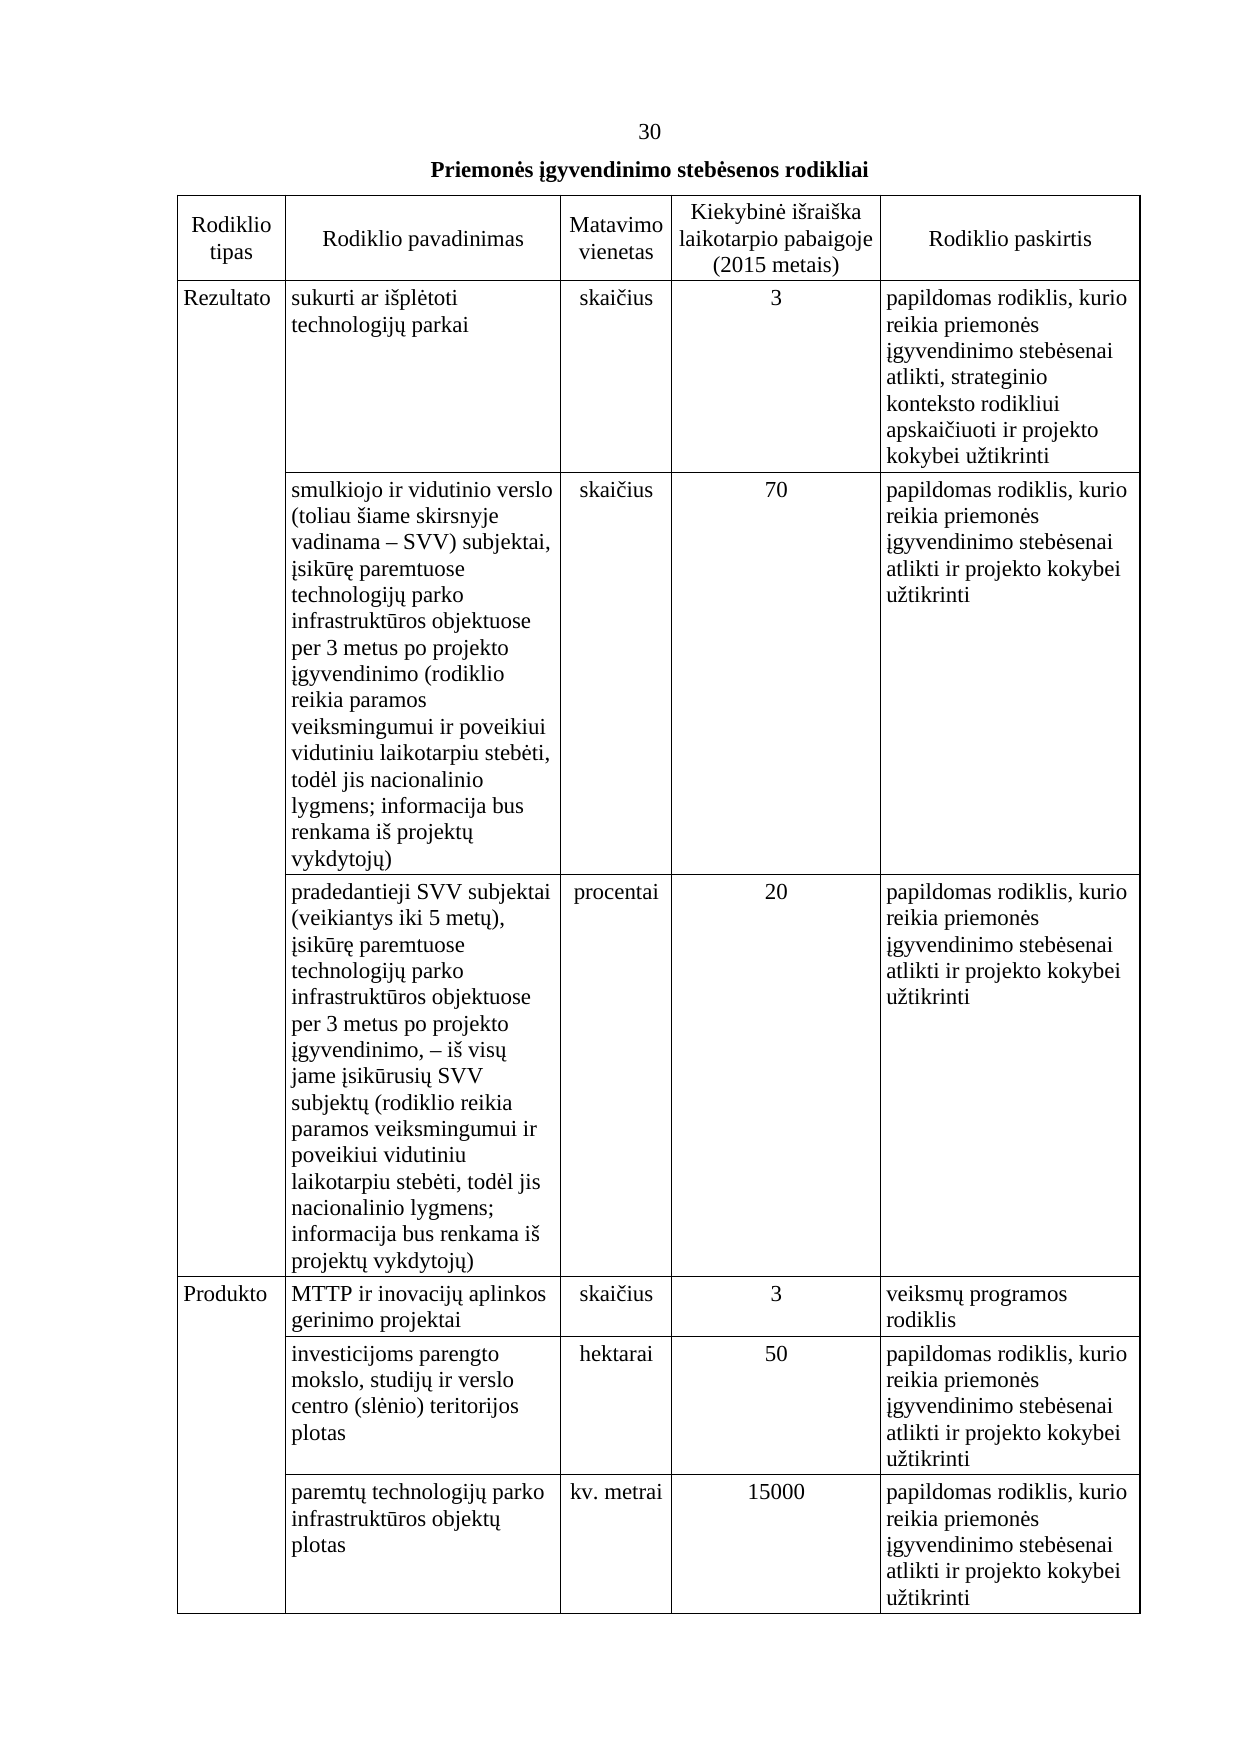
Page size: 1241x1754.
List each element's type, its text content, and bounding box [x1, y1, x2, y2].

table_cell papildomas rodiklis, kurio reikia priemonės įgyvendinimo stebėsenai atlikti, strateginio konteksto rodikliui apskaičiuoti ir projekto kokybei užtikrinti [881, 281, 1139, 472]
table_cell MTTP ir inovacijų aplinkos gerinimo projektai [286, 1277, 560, 1336]
table_header Rodiklio pavadinimas [286, 196, 560, 280]
table_cell skaičius [561, 281, 671, 472]
table_header Matavimo vienetas [561, 196, 671, 280]
table_cell kv. metrai [561, 1475, 671, 1613]
table_cell investicijoms parengto mokslo, studijų ir verslo centro (slėnio) teritorijos plotas [286, 1337, 560, 1474]
table_cell 50 [672, 1337, 880, 1474]
table_header Kiekybinė išraiška laikotarpio pabaigoje (2015 metais) [672, 196, 880, 280]
table_cell Produkto [178, 1277, 285, 1613]
table_cell sukurti ar išplėtoti technologijų parkai [286, 281, 560, 472]
table_cell 3 [672, 281, 880, 472]
table_cell smulkiojo ir vidutinio verslo (toliau šiame skirsnyje vadinama – SVV) subjektai, įsikūrę paremtuose technologijų parko infrastruktūros objektuose per 3 metus po projekto įgyvendinimo (rodiklio reikia paramos veiksmingumui ir poveikiui vidutiniu laikotarpiu stebėti, todėl jis nacionalinio lygmens; informacija bus renkama iš projektų vykdytojų) [286, 473, 560, 874]
table_cell papildomas rodiklis, kurio reikia priemonės įgyvendinimo stebėsenai atlikti ir projekto kokybei užtikrinti [881, 1475, 1139, 1613]
table_cell papildomas rodiklis, kurio reikia priemonės įgyvendinimo stebėsenai atlikti ir projekto kokybei užtikrinti [881, 1337, 1139, 1474]
table_cell skaičius [561, 473, 671, 874]
table_cell procentai [561, 875, 671, 1276]
text Priemonės įgyvendinimo stebėsenos rodikliai [177, 156, 1122, 182]
table_header Rodiklio paskirtis [881, 196, 1139, 280]
table_cell paremtų technologijų parko infrastruktūros objektų plotas [286, 1475, 560, 1613]
table_cell 15000 [672, 1475, 880, 1613]
table_cell pradedantieji SVV subjektai (veikiantys iki 5 metų), įsikūrę paremtuose technologijų parko infrastruktūros objektuose per 3 metus po projekto įgyvendinimo, – iš visų jame įsikūrusių SVV subjektų (rodiklio reikia paramos veiksmingumui ir poveikiui vidutiniu laikotarpiu stebėti, todėl jis nacionalinio lygmens; informacija bus renkama iš projektų vykdytojų) [286, 875, 560, 1276]
table_header Rodiklio tipas [178, 196, 285, 280]
table_cell 3 [672, 1277, 880, 1336]
table_cell 20 [672, 875, 880, 1276]
table_cell veiksmų programos rodiklis [881, 1277, 1139, 1336]
table_cell hektarai [561, 1337, 671, 1474]
table_cell papildomas rodiklis, kurio reikia priemonės įgyvendinimo stebėsenai atlikti ir projekto kokybei užtikrinti [881, 875, 1139, 1276]
table_cell Rezultato [178, 281, 285, 1276]
table_cell skaičius [561, 1277, 671, 1336]
table_cell 70 [672, 473, 880, 874]
table_cell papildomas rodiklis, kurio reikia priemonės įgyvendinimo stebėsenai atlikti ir projekto kokybei užtikrinti [881, 473, 1139, 874]
